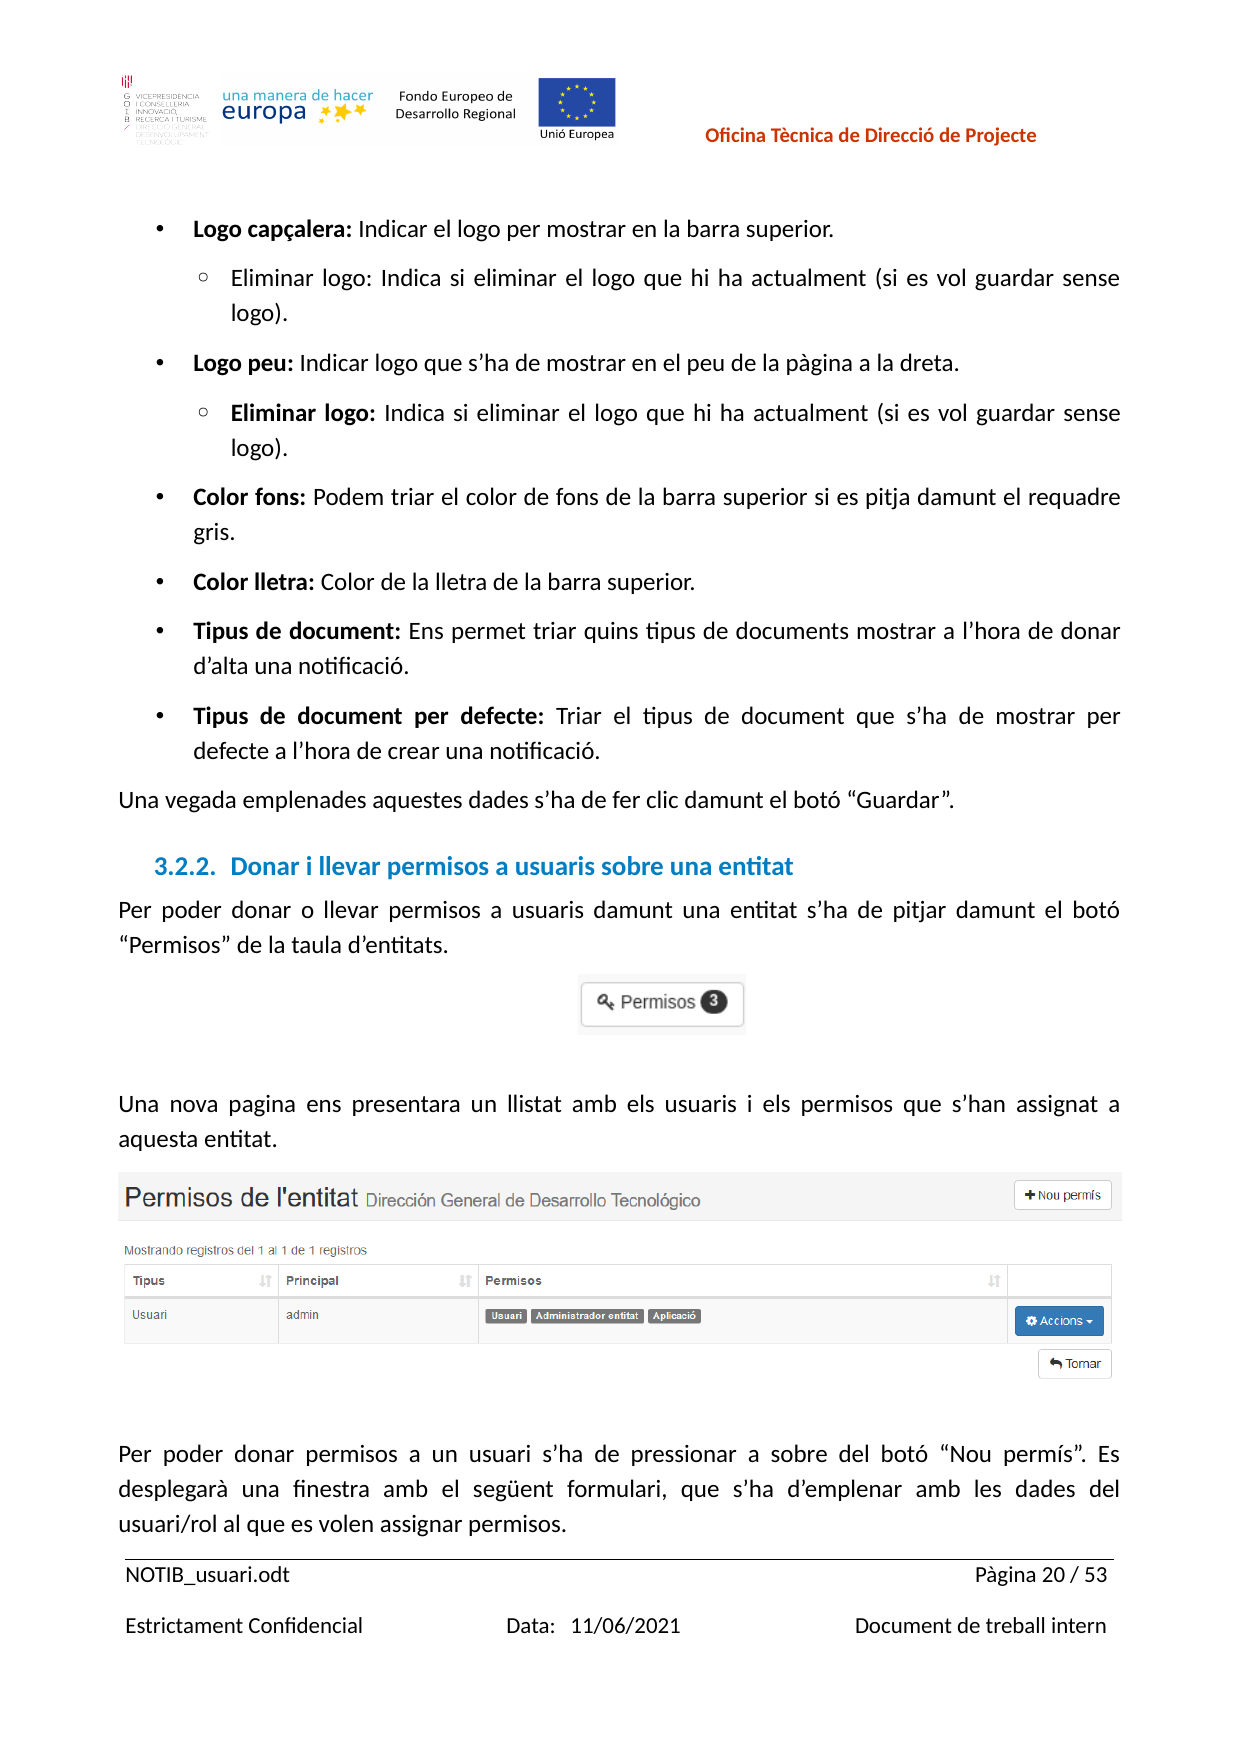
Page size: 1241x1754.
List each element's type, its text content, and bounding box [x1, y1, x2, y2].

text Per poder donar o llevar permisos a usuaris damunt una entitat s’ha de pitjar damunt el botó “Permisos” de la taula d’entitats. [118, 894, 1122, 960]
list Logo peu: Indicar logo que s’ha de mostrar en el peu de la pàgina a la dreta. [156, 347, 1122, 378]
list Color lletra: Color de la lletra de la barra superior. [156, 566, 1122, 596]
list Color fons: Podem triar el color de fons de la barra superior si es pitja damunt el requadre gris. [156, 481, 1122, 547]
text Per poder donar permisos a un usuari s’ha de pressionar a sobre del botó “Nou permís”. Es desplegarà una finestra amb el següent formulari, que s’ha d’emplenar amb les dades del usuari/rol al que es volen assignar permisos. [118, 1438, 1122, 1539]
list Logo capçalera: Indicar el logo per mostrar en la barra superior. [156, 213, 1122, 243]
picture [118, 1172, 1123, 1385]
list Eliminar logo: Indica si eliminar el logo que hi ha actualment (si es vol guardar sense logo). [193, 263, 1122, 328]
picture [118, 73, 213, 147]
list Tipus de document per defecte: Triar el tipus de document que s’ha de mostrar per defecte a l’hora de crear una notificació. [156, 700, 1122, 766]
text Una nova pagina ens presentara un llistat amb els usuaris i els permisos que s’han assignat a aquesta entitat. [118, 1088, 1122, 1154]
text Una vegada emplenades aquestes dades s’ha de fer clic damunt el botó “Guardar”. [118, 785, 1122, 815]
list Tipus de document: Ens permet triar quins tipus de documents mostrar a l’hora de donar d’alta una notificació. [156, 616, 1122, 681]
picture [577, 974, 747, 1035]
subtitle Donar i llevar permisos a usuaris sobre una entitat [153, 849, 1122, 882]
picture [219, 73, 621, 147]
list Eliminar logo: Indica si eliminar el logo que hi ha actualment (si es vol guardar sense logo). [193, 397, 1122, 462]
